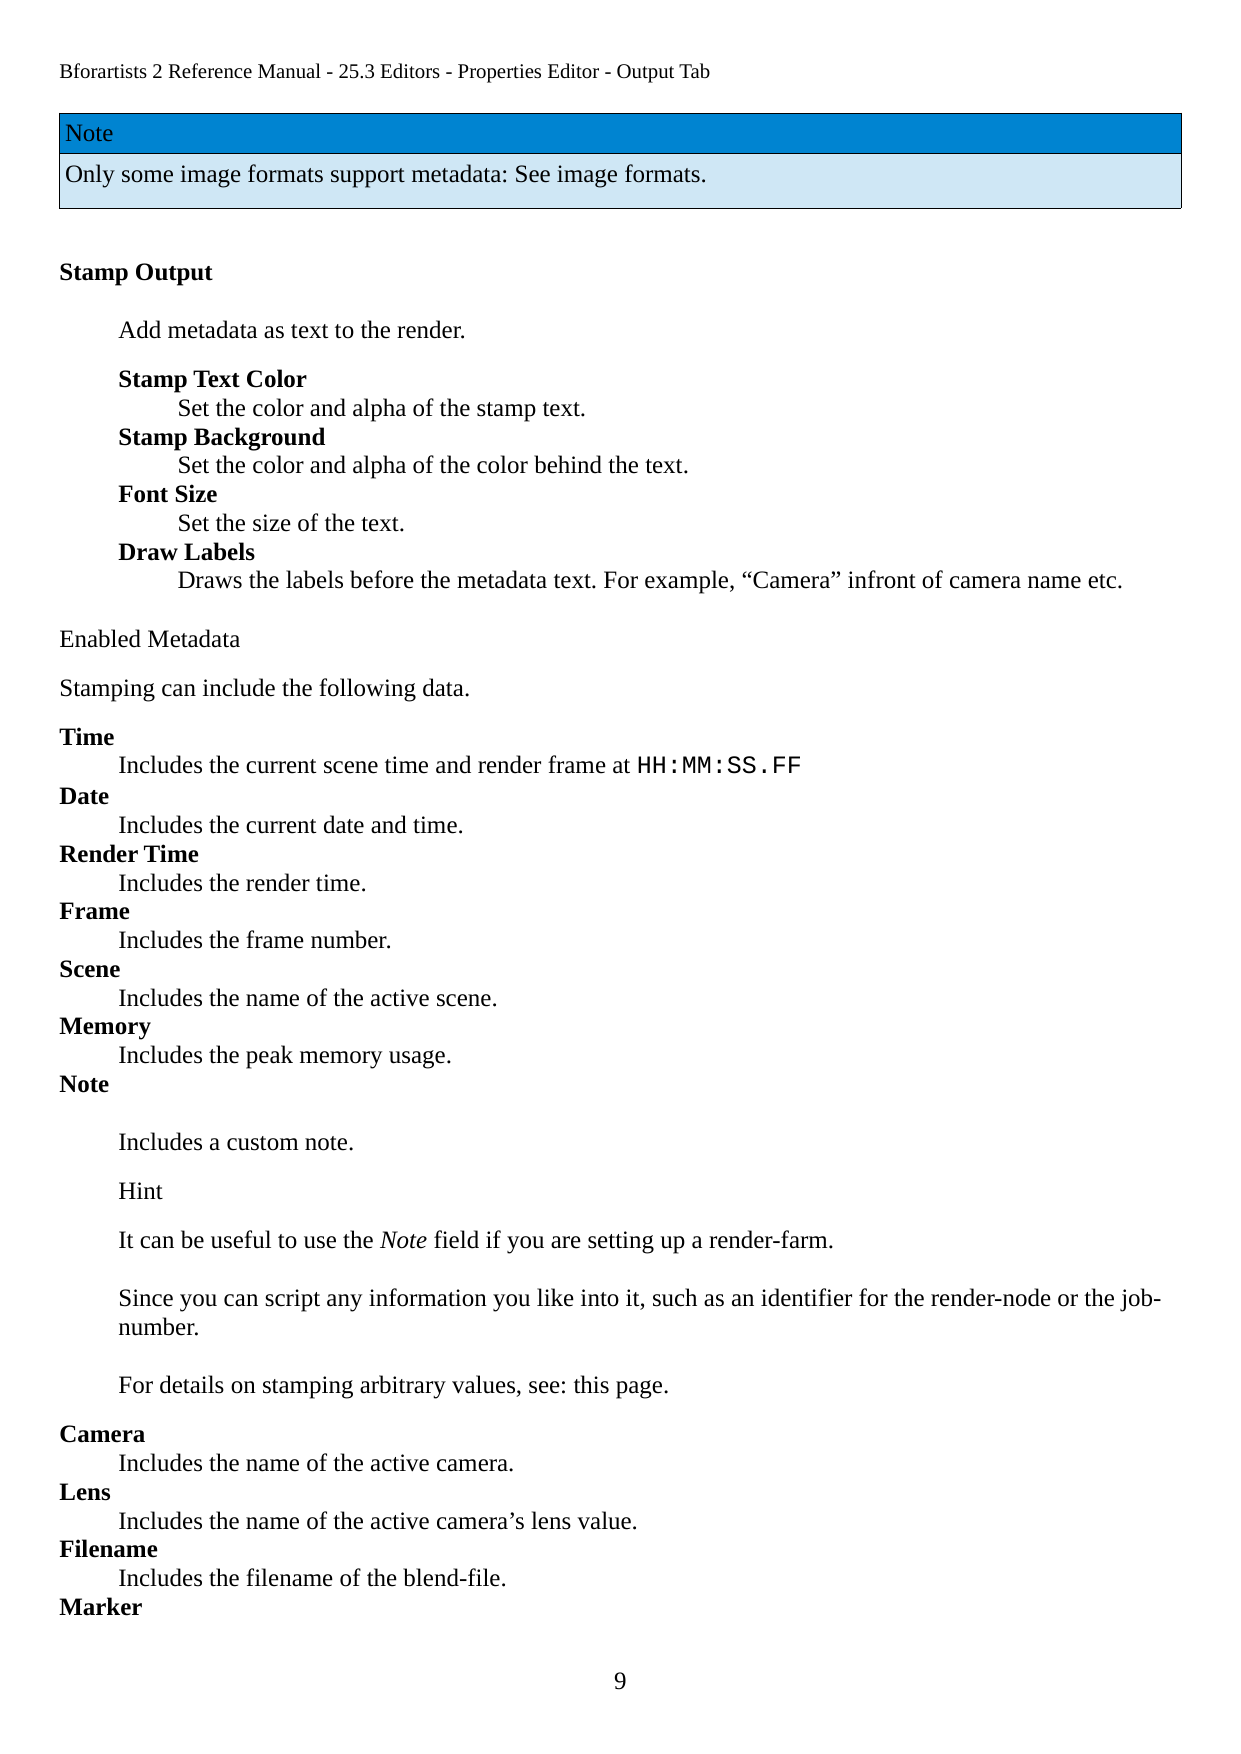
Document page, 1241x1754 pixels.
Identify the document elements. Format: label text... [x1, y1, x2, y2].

subtitle Font Size [118, 479, 1181, 508]
list Includes the filename of the blend-file. [118, 1563, 1181, 1592]
list Includes the current scene time and render frame at HH:MM:SS.FF [118, 751, 1181, 781]
subtitle Scene [59, 954, 1181, 983]
subtitle Camera [59, 1419, 1181, 1448]
subtitle Stamp Text Color [118, 364, 1181, 393]
text For details on stamping arbitrary values, see: this page. [118, 1371, 1181, 1399]
list Set the color and alpha of the stamp text. [177, 393, 1181, 422]
list Includes the name of the active scene. [118, 983, 1181, 1011]
list Draws the labels before the metadata text. For example, “Camera” infront of camera name etc. [177, 566, 1181, 594]
list Set the size of the text. [177, 508, 1181, 537]
list Includes the name of the active camera’s lens value. [118, 1506, 1181, 1534]
list Includes the frame number. [118, 925, 1181, 954]
text Add metadata as text to the render. [118, 315, 1181, 344]
subtitle Stamp Background [118, 422, 1181, 451]
subtitle Note [59, 1069, 1181, 1098]
list Includes the name of the active camera. [118, 1448, 1181, 1477]
list Since you can script any information you like into it, such as an identifier for the render-node or the job-number. [118, 1283, 1181, 1341]
text Hint [118, 1176, 1181, 1205]
subtitle Memory [59, 1011, 1181, 1040]
list It can be useful to use the Note field if you are setting up a render-farm. [118, 1225, 1181, 1254]
subtitle Render Time [59, 839, 1181, 868]
subtitle Marker [59, 1592, 1181, 1621]
subtitle Stamp Output [59, 257, 1181, 286]
subtitle Filename [59, 1534, 1181, 1563]
text Enabled Metadata [59, 624, 1181, 652]
text Includes a custom note. [118, 1127, 1181, 1156]
subtitle Date [59, 781, 1181, 810]
list Includes the current date and time. [118, 810, 1181, 839]
subtitle Lens [59, 1477, 1181, 1506]
list Set the color and alpha of the color behind the text. [177, 451, 1181, 479]
subtitle Time [59, 722, 1181, 751]
list Includes the peak memory usage. [118, 1040, 1181, 1069]
subtitle Draw Labels [118, 537, 1181, 566]
table_cell Only some image formats support metadata: See image formats. [60, 154, 1181, 208]
list Includes the render time. [118, 868, 1181, 896]
text Stamping can include the following data. [59, 673, 1181, 702]
table_header Note [60, 114, 1181, 153]
subtitle Frame [59, 896, 1181, 925]
